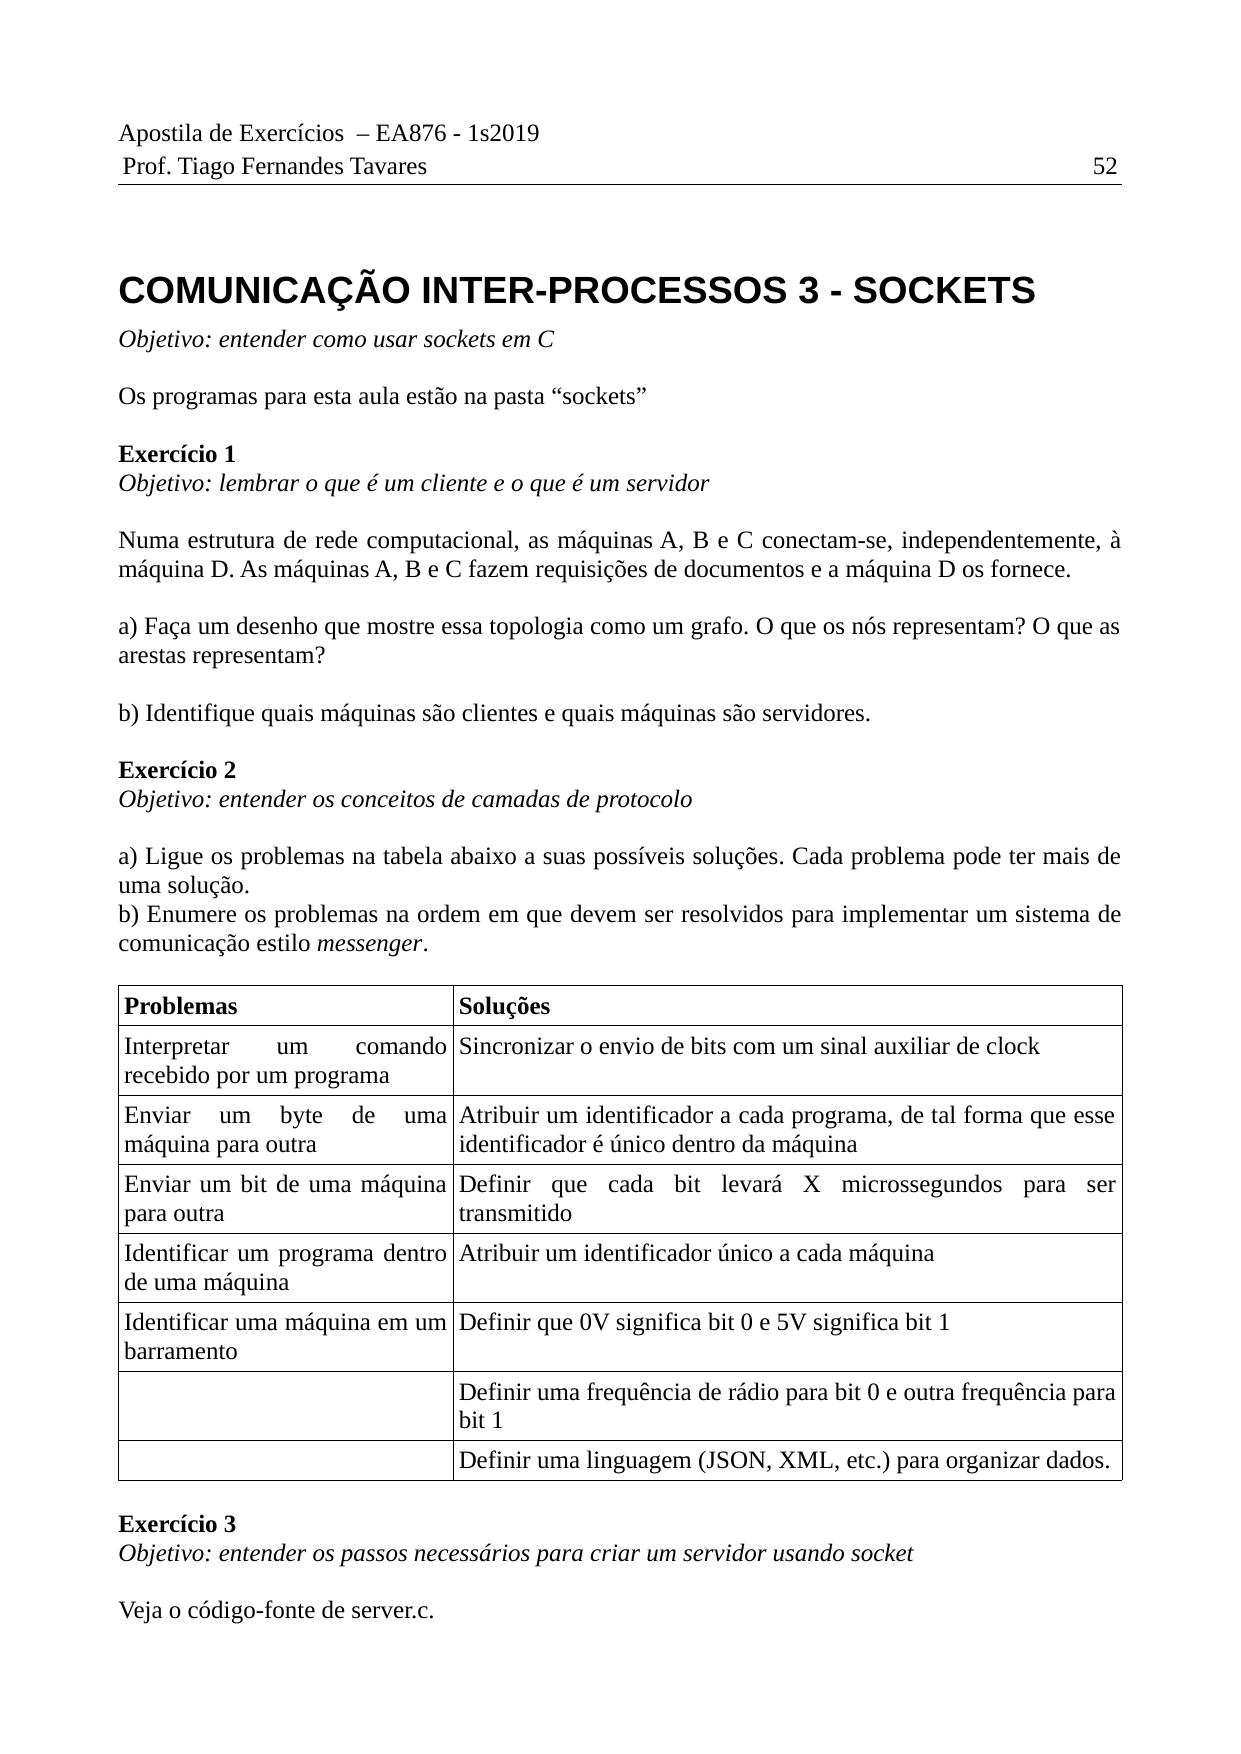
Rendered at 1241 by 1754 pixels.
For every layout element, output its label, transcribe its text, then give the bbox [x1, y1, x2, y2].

table_cell Atribuir um identificador a cada programa, de tal forma que esse identificador é único dentro da máquina [454, 1096, 1122, 1163]
text Objetivo: entender os conceitos de camadas de protocolo [118, 784, 1122, 813]
text Exercício 1 [118, 439, 1122, 468]
table_cell Definir uma frequência de rádio para bit 0 e outra frequência para bit 1 [454, 1372, 1122, 1440]
text Os programas para esta aula estão na pasta “sockets” [118, 381, 1122, 410]
table_cell Definir que cada bit levará X microssegundos para ser transmitido [454, 1165, 1122, 1233]
table_cell Enviar um bit de uma máquina para outra [119, 1165, 453, 1233]
table_cell Definir que 0V significa bit 0 e 5V significa bit 1 [454, 1303, 1122, 1371]
table_cell Identificar uma máquina em um barramento [119, 1303, 453, 1371]
table_cell Interpretar um comando recebido por um programa [119, 1026, 453, 1094]
text Numa estrutura de rede computacional, as máquinas A, B e C conectam-se, independentemente, à máquina D. As máquinas A, B e C fazem requisições de documentos e a máquina D os fornece. [118, 525, 1122, 583]
subtitle COMUNICAÇÃO INTER-PROCESSOS 3 - SOCKETS [118, 268, 1122, 311]
text Exercício 3 [118, 1509, 1122, 1538]
text Exercício 2 [118, 755, 1122, 784]
table_cell Identificar um programa dentro de uma máquina [119, 1234, 453, 1302]
text a) Faça um desenho que mostre essa topologia como um grafo. O que os nós representam? O que as arestas representam? [118, 611, 1122, 669]
table_cell [119, 1372, 453, 1440]
text Objetivo: entender os passos necessários para criar um servidor usando socket [118, 1538, 1122, 1566]
table_cell Enviar um byte de uma máquina para outra [119, 1096, 453, 1163]
table_header Soluções [454, 986, 1122, 1025]
text Objetivo: lembrar o que é um cliente e o que é um servidor [118, 468, 1122, 496]
text Veja o código-fonte de server.c. [118, 1595, 1122, 1624]
table_cell Atribuir um identificador único a cada máquina [454, 1234, 1122, 1302]
text b) Enumere os problemas na ordem em que devem ser resolvidos para implementar um sistema de comunicação estilo messenger. [118, 899, 1122, 956]
text b) Identifique quais máquinas são clientes e quais máquinas são servidores. [118, 698, 1122, 726]
table_cell Definir uma linguagem (JSON, XML, etc.) para organizar dados. [454, 1441, 1122, 1480]
table_cell [119, 1441, 453, 1480]
table_cell Sincronizar o envio de bits com um sinal auxiliar de clock [454, 1026, 1122, 1094]
table_header Problemas [119, 986, 453, 1025]
text a) Ligue os problemas na tabela abaixo a suas possíveis soluções. Cada problema pode ter mais de uma solução. [118, 841, 1122, 899]
text Objetivo: entender como usar sockets em C [118, 324, 1122, 353]
